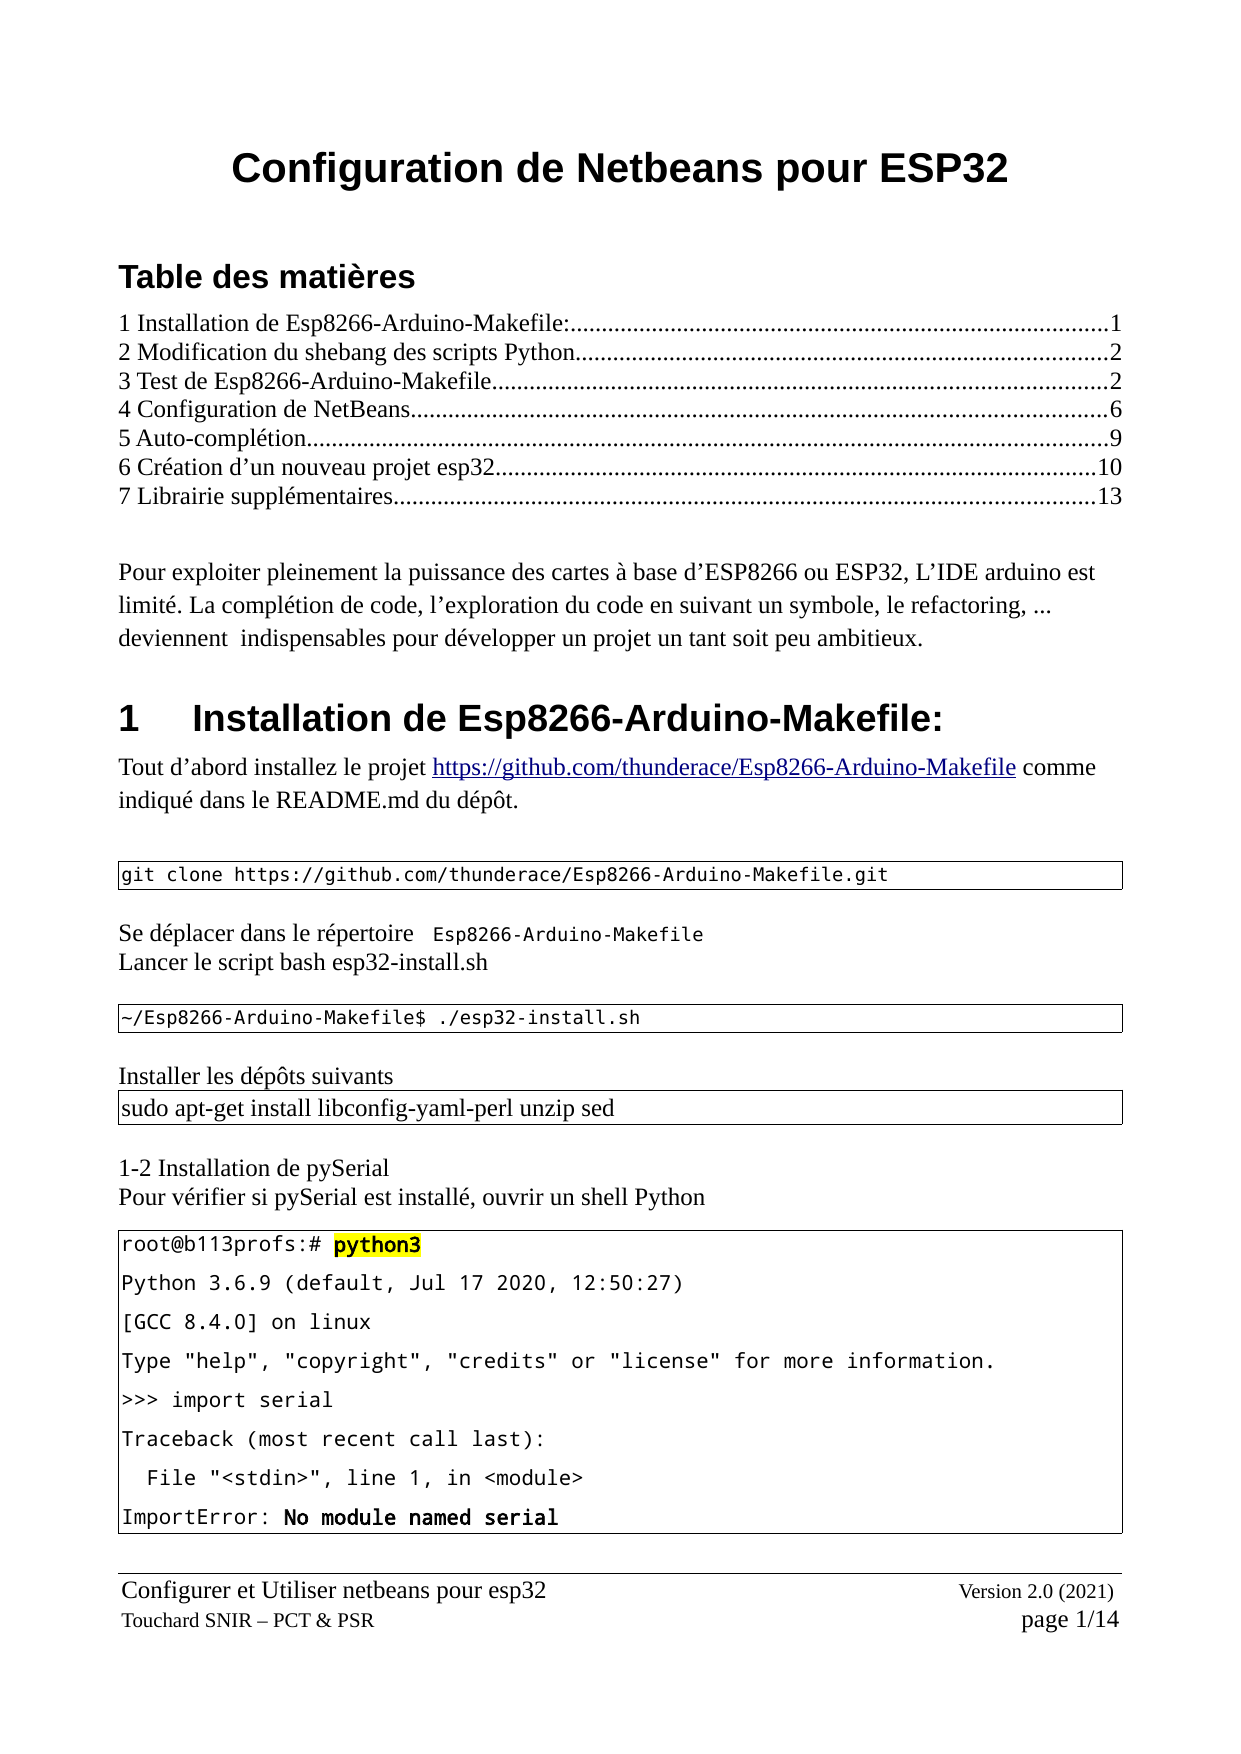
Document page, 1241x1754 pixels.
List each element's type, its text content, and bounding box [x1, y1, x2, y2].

text 1 Installation de Esp8266-Arduino-Makefile: 1 [118, 308, 1122, 337]
text Python 3.6.9 (default, Jul 17 2020, 12:50:27) [119, 1268, 1122, 1296]
text 5 Auto-complétion 9 [118, 423, 1122, 452]
text Traceback (most recent call last): [119, 1424, 1122, 1452]
text [GCC 8.4.0] on linux [119, 1307, 1122, 1335]
text Lancer le script bash esp32-install.sh [118, 947, 1122, 975]
text Se déplacer dans le répertoire Esp8266-Arduino-Makefile [118, 918, 1122, 947]
text Pour vérifier si pySerial est installé, ouvrir un shell Python [118, 1182, 1122, 1211]
title Configuration de Netbeans pour ESP32 [118, 143, 1122, 191]
text 3 Test de Esp8266-Arduino-Makefile 2 [118, 366, 1122, 394]
text 7 Librairie supplémentaires 13 [118, 481, 1122, 509]
text root@b113profs:# python3 [119, 1231, 1122, 1257]
text Pour exploiter pleinement la puissance des cartes à base d’ESP8266 ou ESP32, L’IDE arduino est limité. La complétion de code, l’exploration du code en suivant un symbole, le refactoring, ... deviennent indispensables pour développer un projet un tant soit peu ambitieux. [118, 557, 1122, 652]
text 1-2 Installation de pySerial [118, 1153, 1122, 1182]
subtitle Installation de Esp8266-Arduino-Makefile: [118, 696, 1122, 739]
text Type "help", "copyright", "credits" or "license" for more information. [119, 1346, 1122, 1374]
text >>> import serial [119, 1385, 1122, 1413]
text File "<stdin>", line 1, in <module> [119, 1463, 1122, 1491]
text 4 Configuration de NetBeans 6 [118, 394, 1122, 423]
text 6 Création d’un nouveau projet esp32 10 [118, 452, 1122, 481]
text 2 Modification du shebang des scripts Python 2 [118, 337, 1122, 366]
subtitle Table des matières [118, 257, 1122, 296]
text Tout d’abord installez le projet https://github.com/thunderace/Esp8266-Arduino-Makefile comme indiqué dans le README.md du dépôt. [118, 752, 1122, 814]
text sudo apt-get install libconfig-yaml-perl unzip sed [119, 1091, 1122, 1124]
text ImportError: No module named serial [119, 1502, 1122, 1533]
text git clone https://github.com/thunderace/Esp8266-Arduino-Makefile.git [119, 862, 1122, 889]
text Installer les dépôts suivants [118, 1061, 1122, 1089]
text ~/Esp8266-Arduino-Makefile$ ./esp32-install.sh [119, 1005, 1122, 1032]
